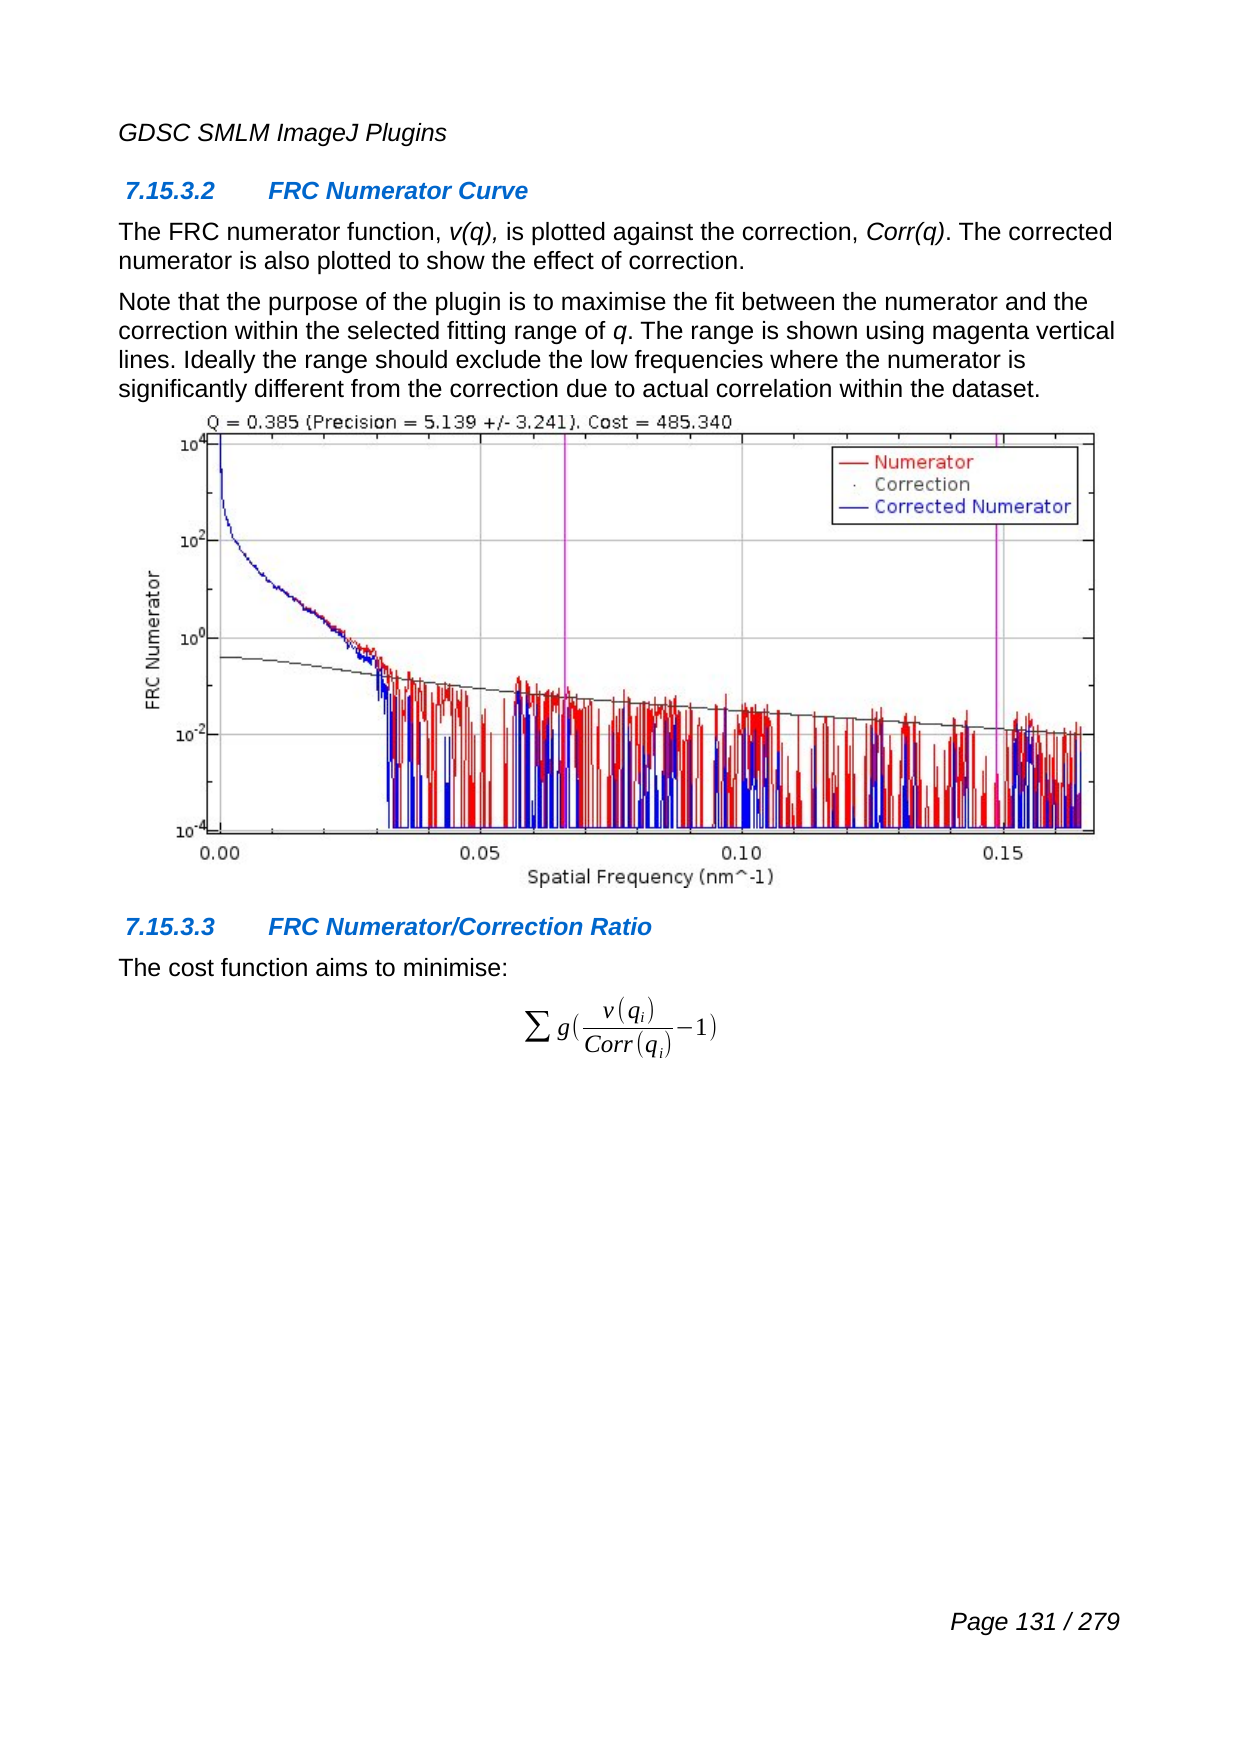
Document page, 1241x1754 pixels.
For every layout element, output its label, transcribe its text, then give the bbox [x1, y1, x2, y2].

text The FRC numerator function, v(q), is plotted against the correction, Corr(q). The corrected numerator is also plotted to show the effect of correction. [118, 217, 1122, 275]
text The cost function aims to minimise: [118, 953, 1122, 982]
text Note that the purpose of the plugin is to maximise the fit between the numerator and the correction within the selected fitting range of q. The range is shown using magenta vertical lines. Ideally the range should exclude the low frequencies where the numerator is significantly different from the correction due to actual correlation within the dataset. [118, 287, 1122, 402]
subtitle FRC Numerator Curve [118, 176, 1122, 205]
picture [118, 415, 1123, 888]
subtitle FRC Numerator/Correction Ratio [118, 912, 1122, 941]
